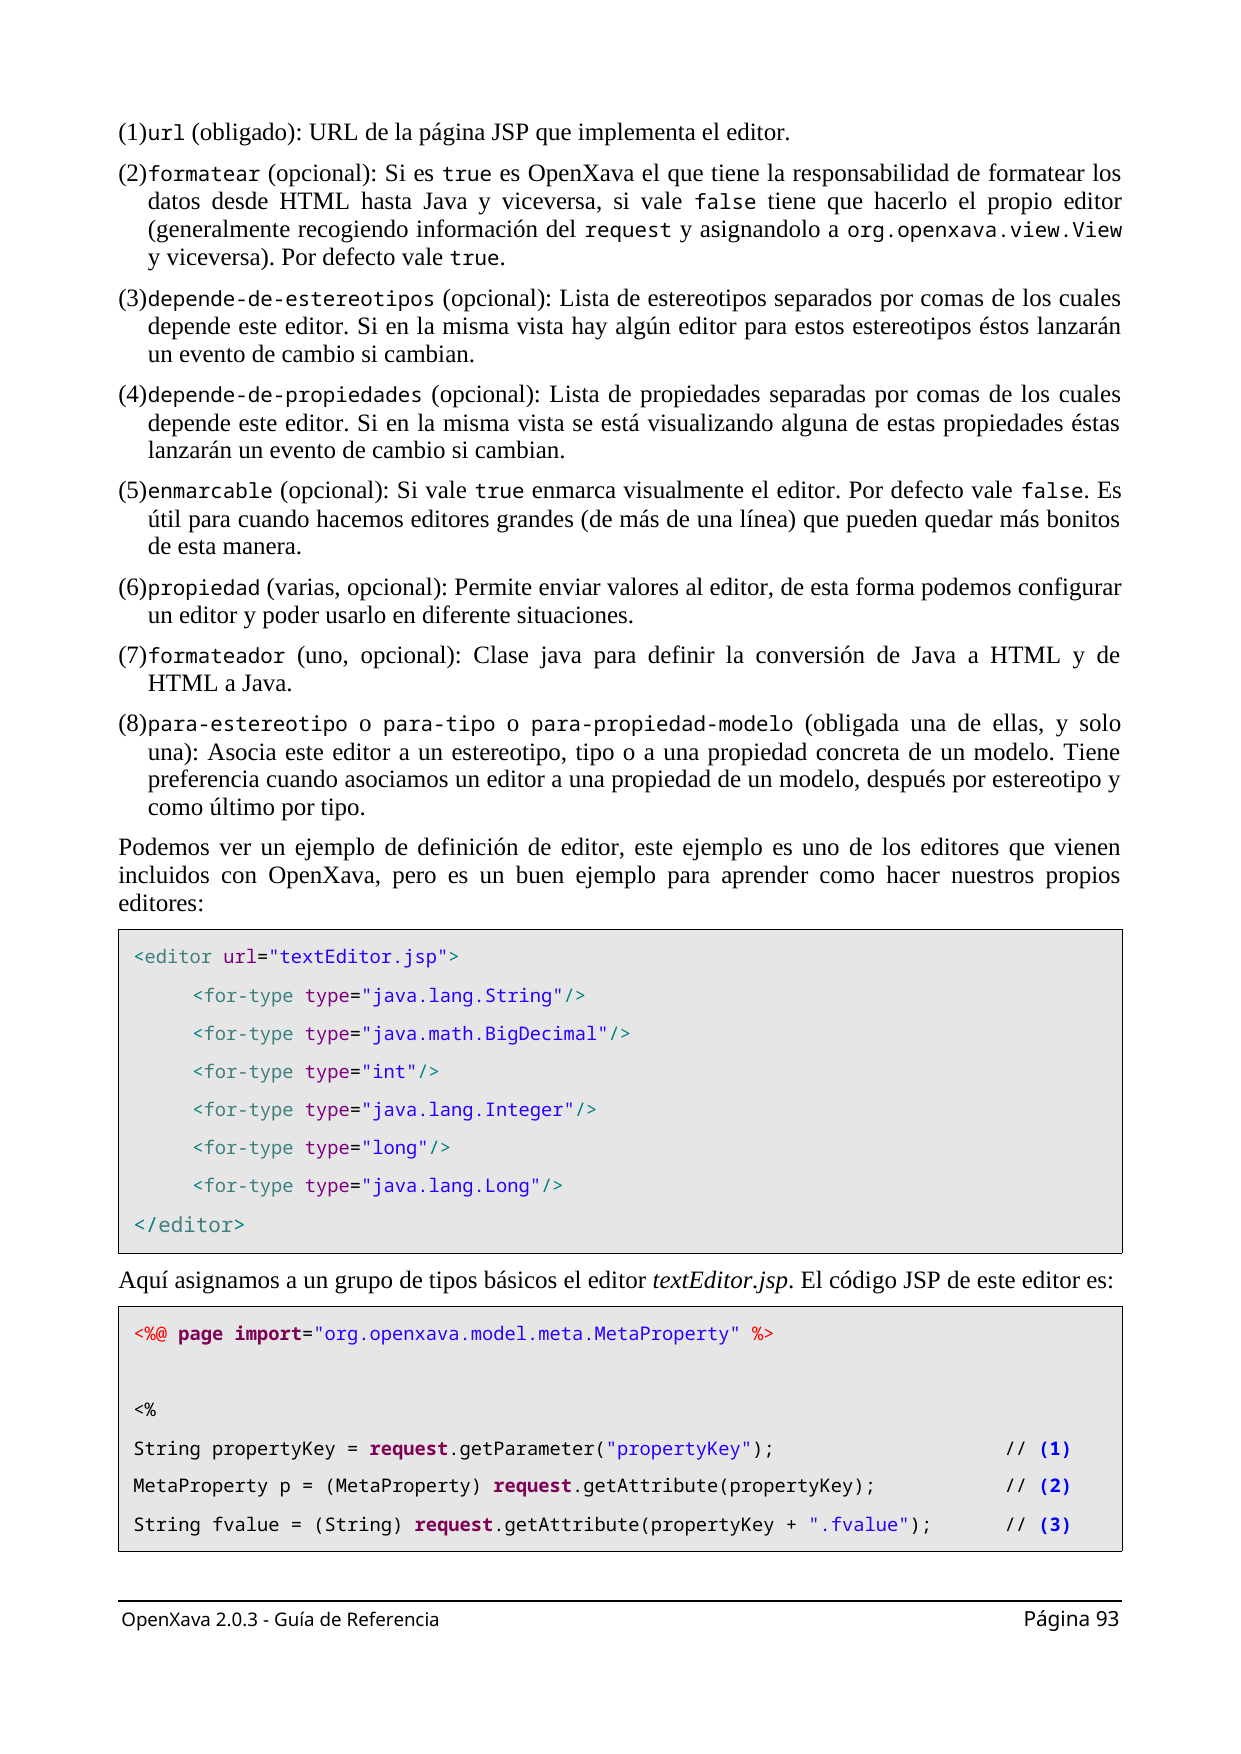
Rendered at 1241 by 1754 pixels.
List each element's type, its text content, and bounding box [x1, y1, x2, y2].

text <for-type type="java.math.BigDecimal"/> [119, 1005, 1122, 1043]
text <% [119, 1382, 1122, 1420]
text <for-type type="java.lang.Long"/> [119, 1157, 1122, 1195]
text String propertyKey = request.getParameter("propertyKey"); // (1) [119, 1420, 1122, 1458]
list formateador (uno, opcional): Clase java para definir la conversión de Java a HTML y de HTML a Java. [118, 641, 1122, 697]
text <%@ page import="org.openxava.model.meta.MetaProperty" %> [119, 1307, 1122, 1344]
text <for-type type="int"/> [119, 1043, 1122, 1081]
text MetaProperty p = (MetaProperty) request.getAttribute(propertyKey); // (2) [119, 1458, 1122, 1496]
text String fvalue = (String) request.getAttribute(propertyKey + ".fvalue"); // (3) [119, 1496, 1122, 1551]
text </editor> [119, 1195, 1122, 1253]
text Podemos ver un ejemplo de definición de editor, este ejemplo es uno de los editores que vienen incluidos con OpenXava, pero es un buen ejemplo para aprender como hacer nuestros propios editores: [118, 833, 1122, 917]
text Aquí asignamos a un grupo de tipos básicos el editor textEditor.jsp. El código JSP de este editor es: [118, 1266, 1122, 1293]
list enmarcable (opcional): Si vale true enmarca visualmente el editor. Por defecto vale false. Es útil para cuando hacemos editores grandes (de más de una línea) que pueden quedar más bonitos de esta manera. [118, 477, 1122, 560]
list depende-de-estereotipos (opcional): Lista de estereotipos separados por comas de los cuales depende este editor. Si en la misma vista hay algún editor para estos estereotipos éstos lanzarán un evento de cambio si cambian. [118, 284, 1122, 368]
list formatear (opcional): Si es true es OpenXava el que tiene la responsabilidad de formatear los datos desde HTML hasta Java y viceversa, si vale false tiene que hacerlo el propio editor (generalmente recogiendo información del request y asignandolo a org.openxava.view.View y viceversa). Por defecto vale true. [118, 159, 1122, 272]
list url (obligado): URL de la página JSP que implementa el editor. [118, 118, 1122, 146]
list para-estereotipo o para-tipo o para-propiedad-modelo (obligada una de ellas, y solo una): Asocia este editor a un estereotipo, tipo o a una propiedad concreta de un modelo. Tiene preferencia cuando asociamos un editor a una propiedad de un modelo, después por estereotipo y como último por tipo. [118, 709, 1122, 821]
text <for-type type="java.lang.Integer"/> [119, 1081, 1122, 1119]
text <editor url="textEditor.jsp"> [119, 930, 1122, 967]
list depende-de-propiedades (opcional): Lista de propiedades separadas por comas de los cuales depende este editor. Si en la misma vista se está visualizando alguna de estas propiedades éstas lanzarán un evento de cambio si cambian. [118, 380, 1122, 464]
list propiedad (varias, opcional): Permite enviar valores al editor, de esta forma podemos configurar un editor y poder usarlo en diferente situaciones. [118, 573, 1122, 629]
text <for-type type="long"/> [119, 1119, 1122, 1157]
text <for-type type="java.lang.String"/> [119, 967, 1122, 1005]
